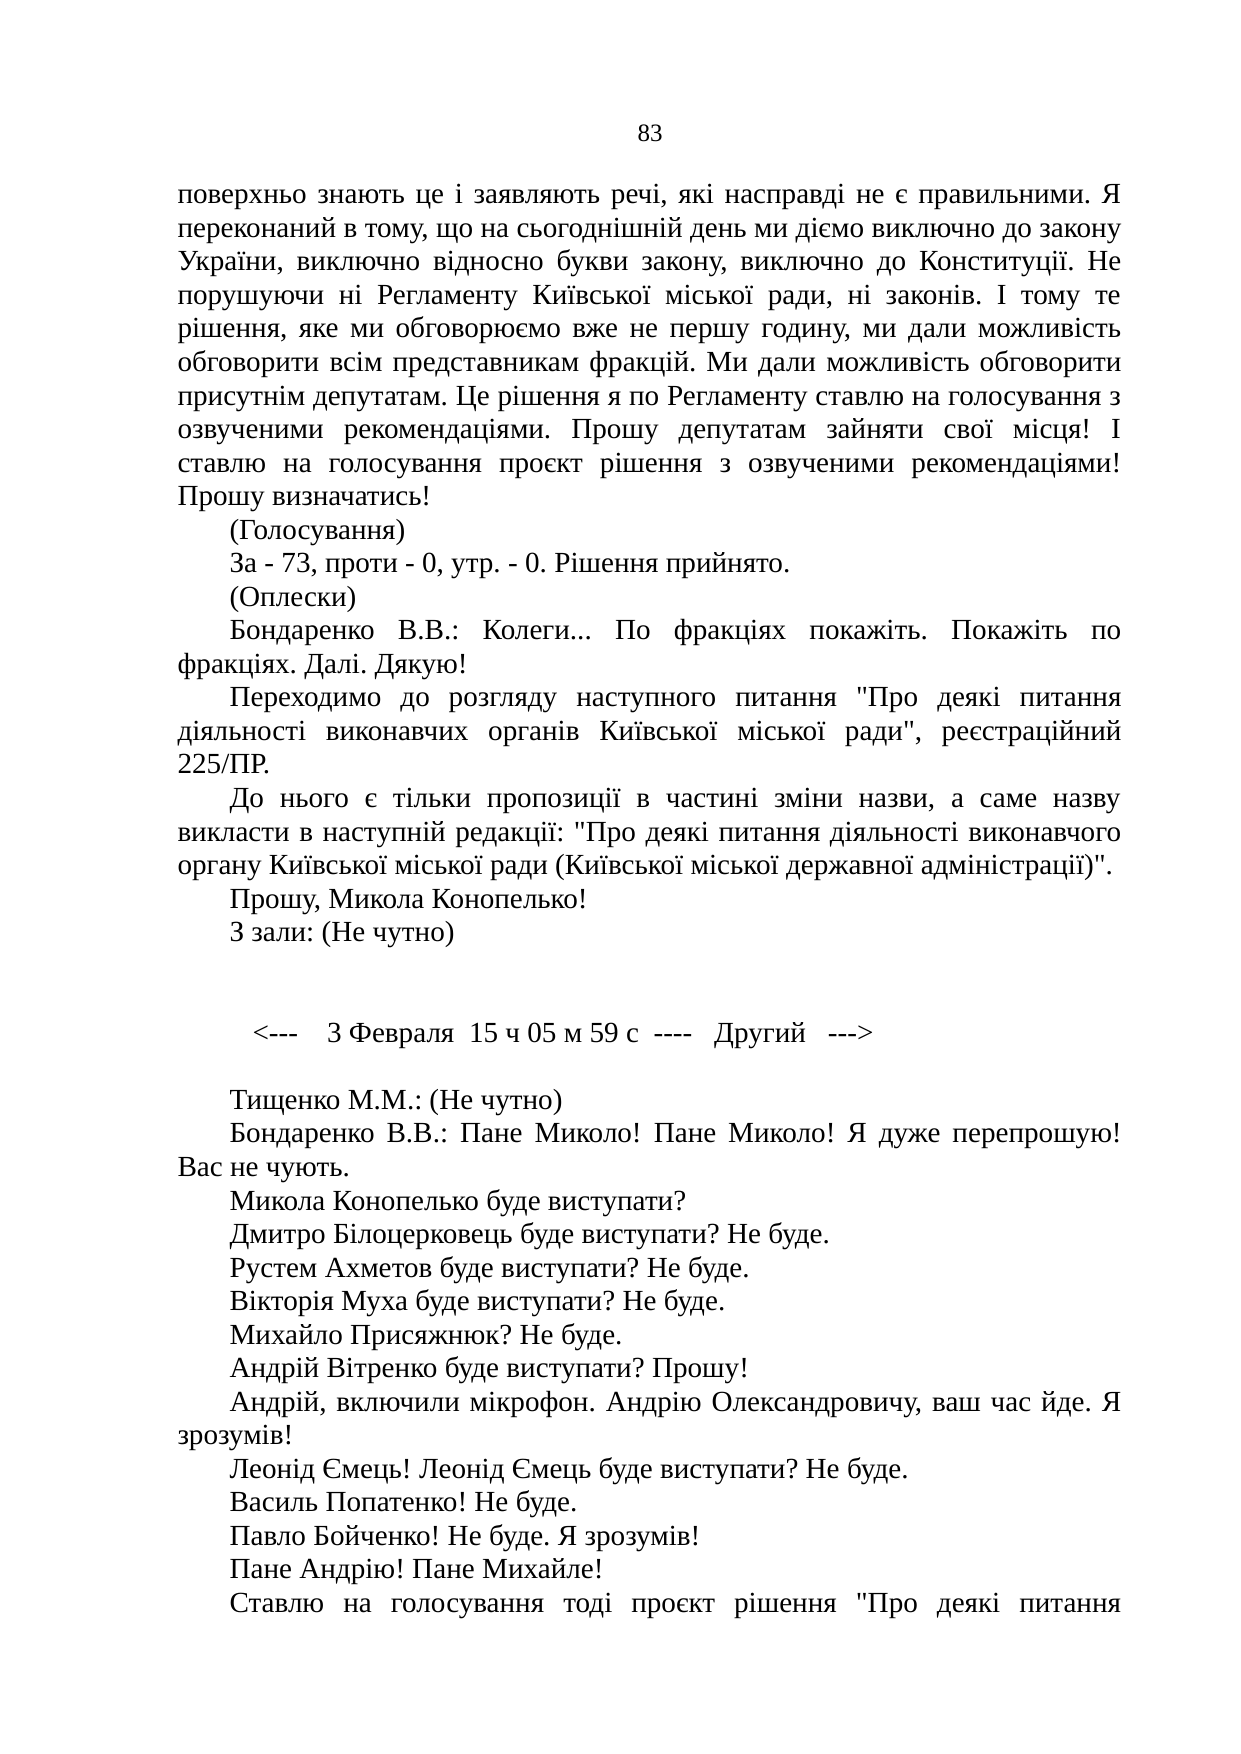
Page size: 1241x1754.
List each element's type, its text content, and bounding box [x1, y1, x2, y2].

text З зали: (Не чутно) [177, 914, 1122, 948]
text Прошу, Микола Конопелько! [177, 881, 1122, 914]
text Леонід Ємець! Леонід Ємець буде виступати? Не буде. [177, 1451, 1122, 1484]
text Тищенко М.М.: (Не чутно) [177, 1082, 1122, 1116]
text Рустем Ахметов буде виступати? Не буде. [177, 1250, 1122, 1283]
text (Оплески) [177, 579, 1122, 612]
text Андрій, включили мікрофон. Андрію Олександровичу, ваш час йде. Я зрозумів! [177, 1384, 1122, 1451]
text Переходимо до розгляду наступного питання "Про деякі питання діяльності виконавчих органів Київської міської ради", реєстраційний 225/ПР. [177, 679, 1122, 780]
text Бондаренко В.В.: Пане Миколо! Пане Миколо! Я дуже перепрошую! Вас не чують. [177, 1116, 1122, 1183]
text До нього є тільки пропозиції в частині зміни назви, а саме назву викласти в наступній редакції: "Про деякі питання діяльності виконавчого органу Київської міської ради (Київської міської державної адміністрації)". [177, 780, 1122, 881]
text За - 73, проти - 0, утр. - 0. Рішення прийнято. [177, 545, 1122, 579]
text Вікторія Муха буде виступати? Не буде. [177, 1283, 1122, 1317]
text (Голосування) [177, 512, 1122, 545]
text Михайло Присяжнюк? Не буде. [177, 1317, 1122, 1350]
text Павло Бойченко! Не буде. Я зрозумів! [177, 1518, 1122, 1552]
text Бондаренко В.В.: Колеги... По фракціях покажіть. Покажіть по фракціях. Далі. Дякую! [177, 612, 1122, 679]
text Василь Попатенко! Не буде. [177, 1484, 1122, 1518]
text Пане Андрію! Пане Михайле! [177, 1552, 1122, 1585]
text Микола Конопелько буде виступати? [177, 1183, 1122, 1216]
text Ставлю на голосування тоді проєкт рішення "Про деякі питання [177, 1585, 1122, 1619]
text поверхньо знають це і заявляють речі, які насправді не є правильними. Я переконаний в тому, що на сьогоднішній день ми діємо виключно до закону України, виключно відносно букви закону, виключно до Конституції. Не порушуючи ні Регламенту Київської міської ради, ні законів. І тому те рішення, яке ми обговорюємо вже не першу годину, ми дали можливість обговорити всім представникам фракцій. Ми дали можливість обговорити присутнім депутатам. Це рішення я по Регламенту ставлю на голосування з озвученими рекомендаціями. Прошу депутатам зайняти свої місця! І ставлю на голосування проєкт рішення з озвученими рекомендаціями! Прошу визначатись! [177, 176, 1122, 512]
text Дмитро Білоцерковець буде виступати? Не буде. [177, 1216, 1122, 1250]
text Андрій Вітренко буде виступати? Прошу! [177, 1350, 1122, 1384]
text <--- 3 Февраля 15 ч 05 м 59 с ---- Другий ---> [177, 1015, 1122, 1048]
